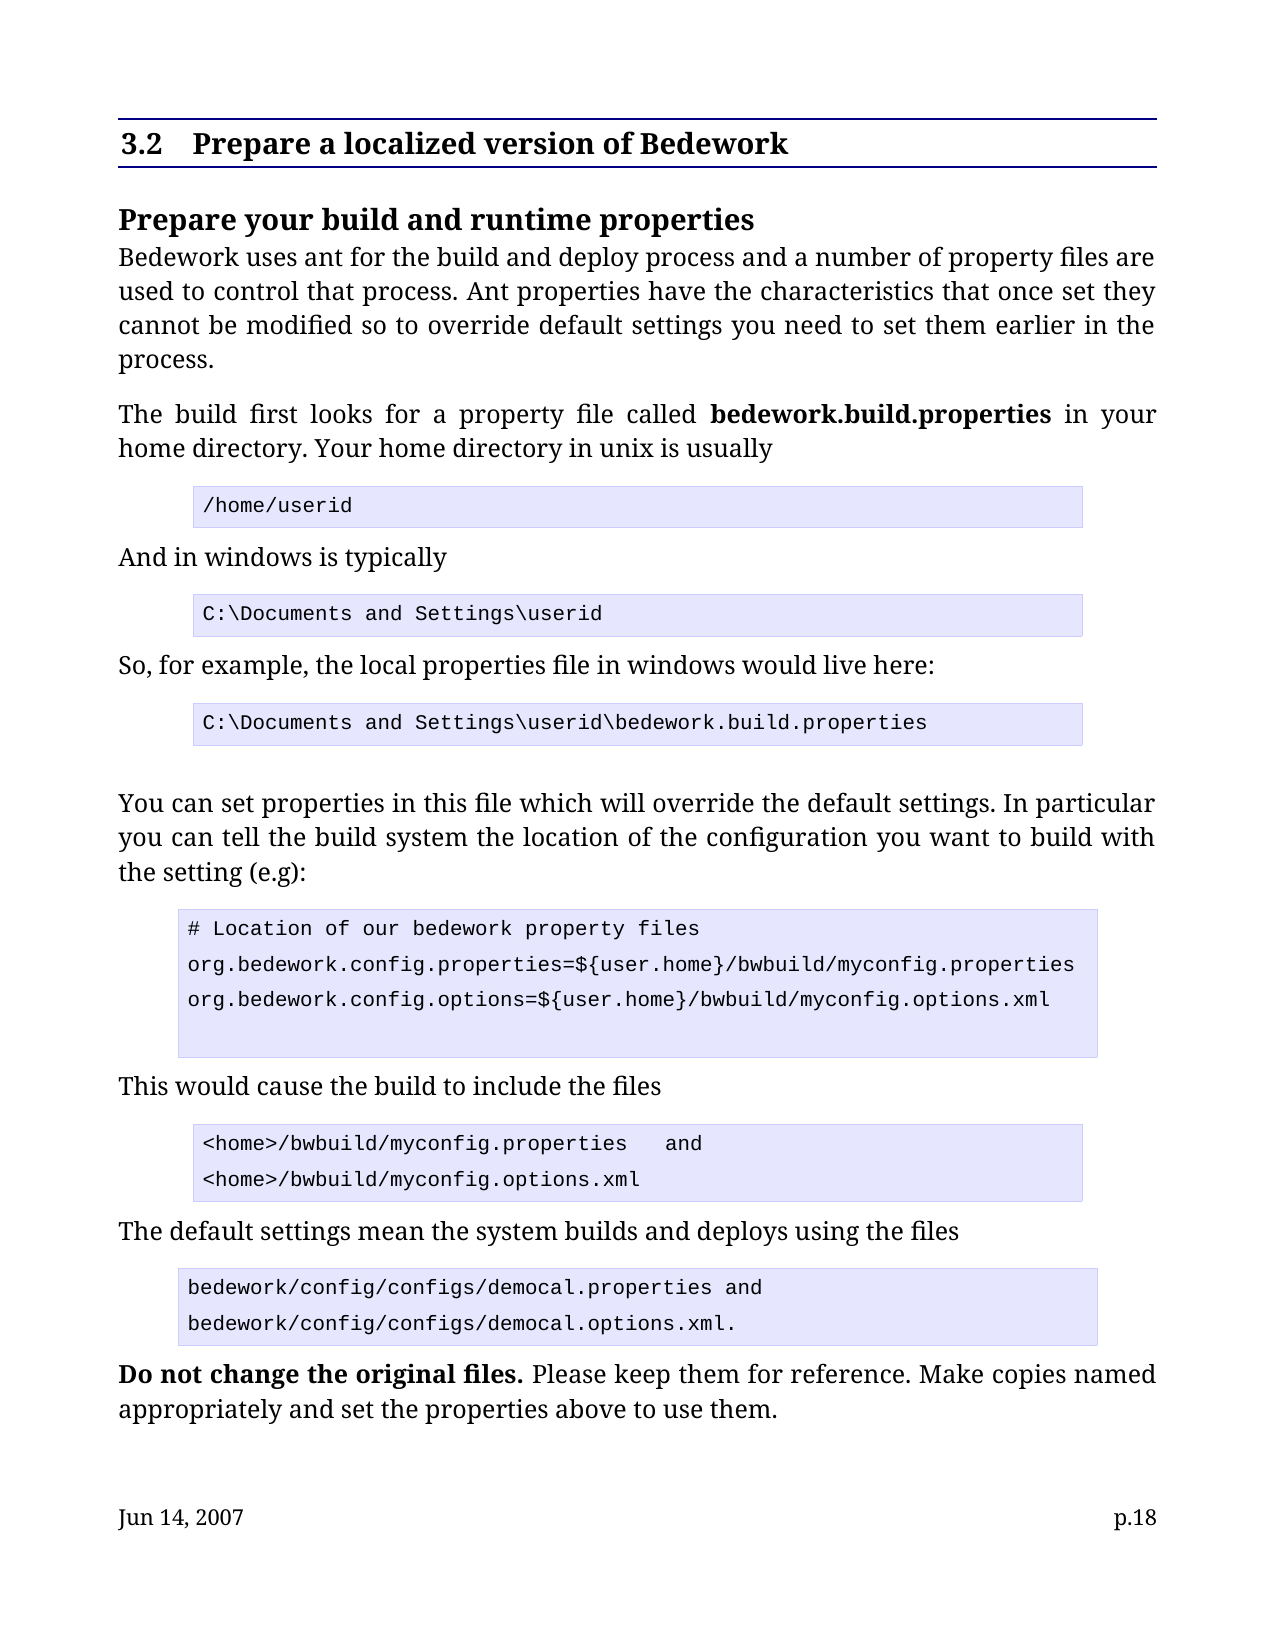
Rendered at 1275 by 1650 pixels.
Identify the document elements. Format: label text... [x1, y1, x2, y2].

subtitle Prepare a localized version of Bedework [118, 120, 1157, 166]
text org.bedework.config.properties=${user.home}/bwbuild/myconfig.properties [179, 945, 1097, 977]
text And in windows is typically [118, 539, 1157, 573]
text bedework/config/configs/democal.properties and bedework/config/configs/democal.options.xml. [179, 1269, 1097, 1345]
text <home>/bwbuild/myconfig.properties and [194, 1125, 1082, 1157]
text # Location of our bedework property files [179, 910, 1097, 942]
text You can set properties in this file which will override the default settings. In particular you can tell the build system the location of the configuration you want to build with the setting (e.g): [118, 786, 1157, 888]
text Bedework uses ant for the build and deploy process and a number of property files are used to control that process. Ant properties have the characteristics that once set they cannot be modified so to override default settings you need to set them earlier in the process. [118, 239, 1157, 376]
text Do not change the original files. Please keep them for reference. Make copies named appropriately and set the properties above to use them. [118, 1357, 1157, 1425]
text The build first looks for a property file called bedework.build.properties in your home directory. Your home directory in unix is usually [118, 397, 1157, 465]
text The default settings mean the system builds and deploys using the files [118, 1213, 1157, 1247]
text /home/userid [194, 487, 1082, 527]
text org.bedework.config.options=${user.home}/bwbuild/myconfig.options.xml [179, 980, 1097, 1013]
text So, for example, the local properties file in windows would live here: [118, 648, 1157, 682]
text C:\Documents and Settings\userid\bedework.build.properties [194, 704, 1082, 745]
text <home>/bwbuild/myconfig.options.xml [194, 1159, 1082, 1201]
subtitle Prepare your build and runtime properties [118, 199, 1157, 239]
text C:\Documents and Settings\userid [194, 595, 1082, 636]
text This would cause the build to include the files [118, 1069, 1157, 1103]
